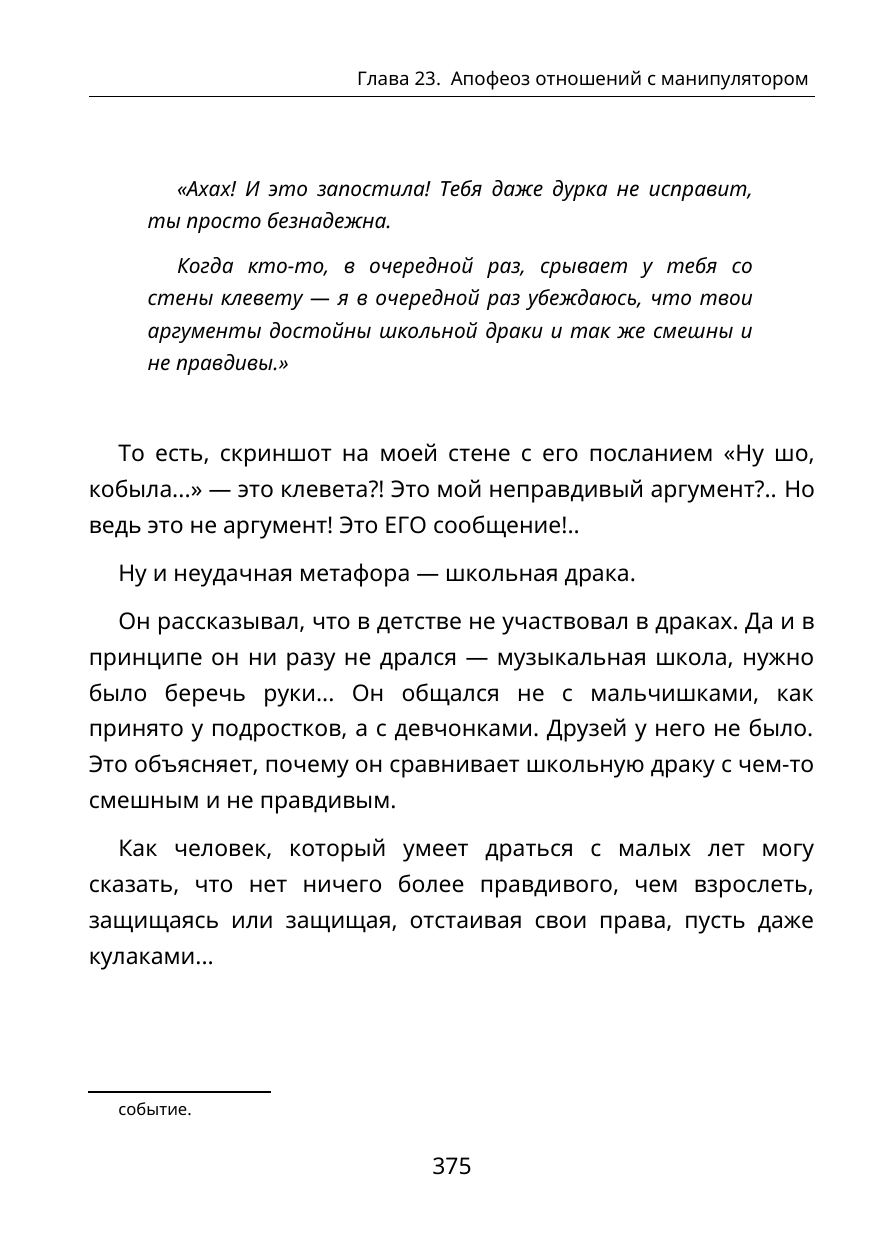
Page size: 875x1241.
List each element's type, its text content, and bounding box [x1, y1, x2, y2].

text событие. [88, 1098, 815, 1120]
text «Ахах! И это запостила! Тебя даже дурка не исправит, ты просто безнадежна. [147, 174, 756, 235]
text То есть, скриншот на моей стене с его посланием «Ну шо, кобыла...» — это клевета?! Это мой неправдивый аргумент?.. Но ведь это не аргумент! Это ЕГО сообщение!.. [88, 437, 815, 540]
text Как человек, который умеет драться с малых лет могу сказать, что нет ничего более правдивого, чем взрослеть, защищаясь или защищая, отстаивая свои права, пусть даже кулаками... [88, 832, 815, 971]
text Он рассказывал, что в детстве не участвовал в драках. Да и в принципе он ни разу не дрался — музыкальная школа, нужно было беречь руки... Он общался не с мальчишками, как принято у подростков, а с девчонками. Друзей у него не было. Это объясняет, почему он сравнивает школьную драку с чем-то смешным и не правдивым. [88, 604, 815, 816]
text Когда кто-то, в очередной раз, срывает у тебя со стены клевету — я в очередной раз убеждаюсь, что твои аргументы достойны школьной драки и так же смешны и не правдивы.» [147, 251, 756, 377]
text Ну и неудачная метафора — школьная драка. [88, 557, 815, 588]
